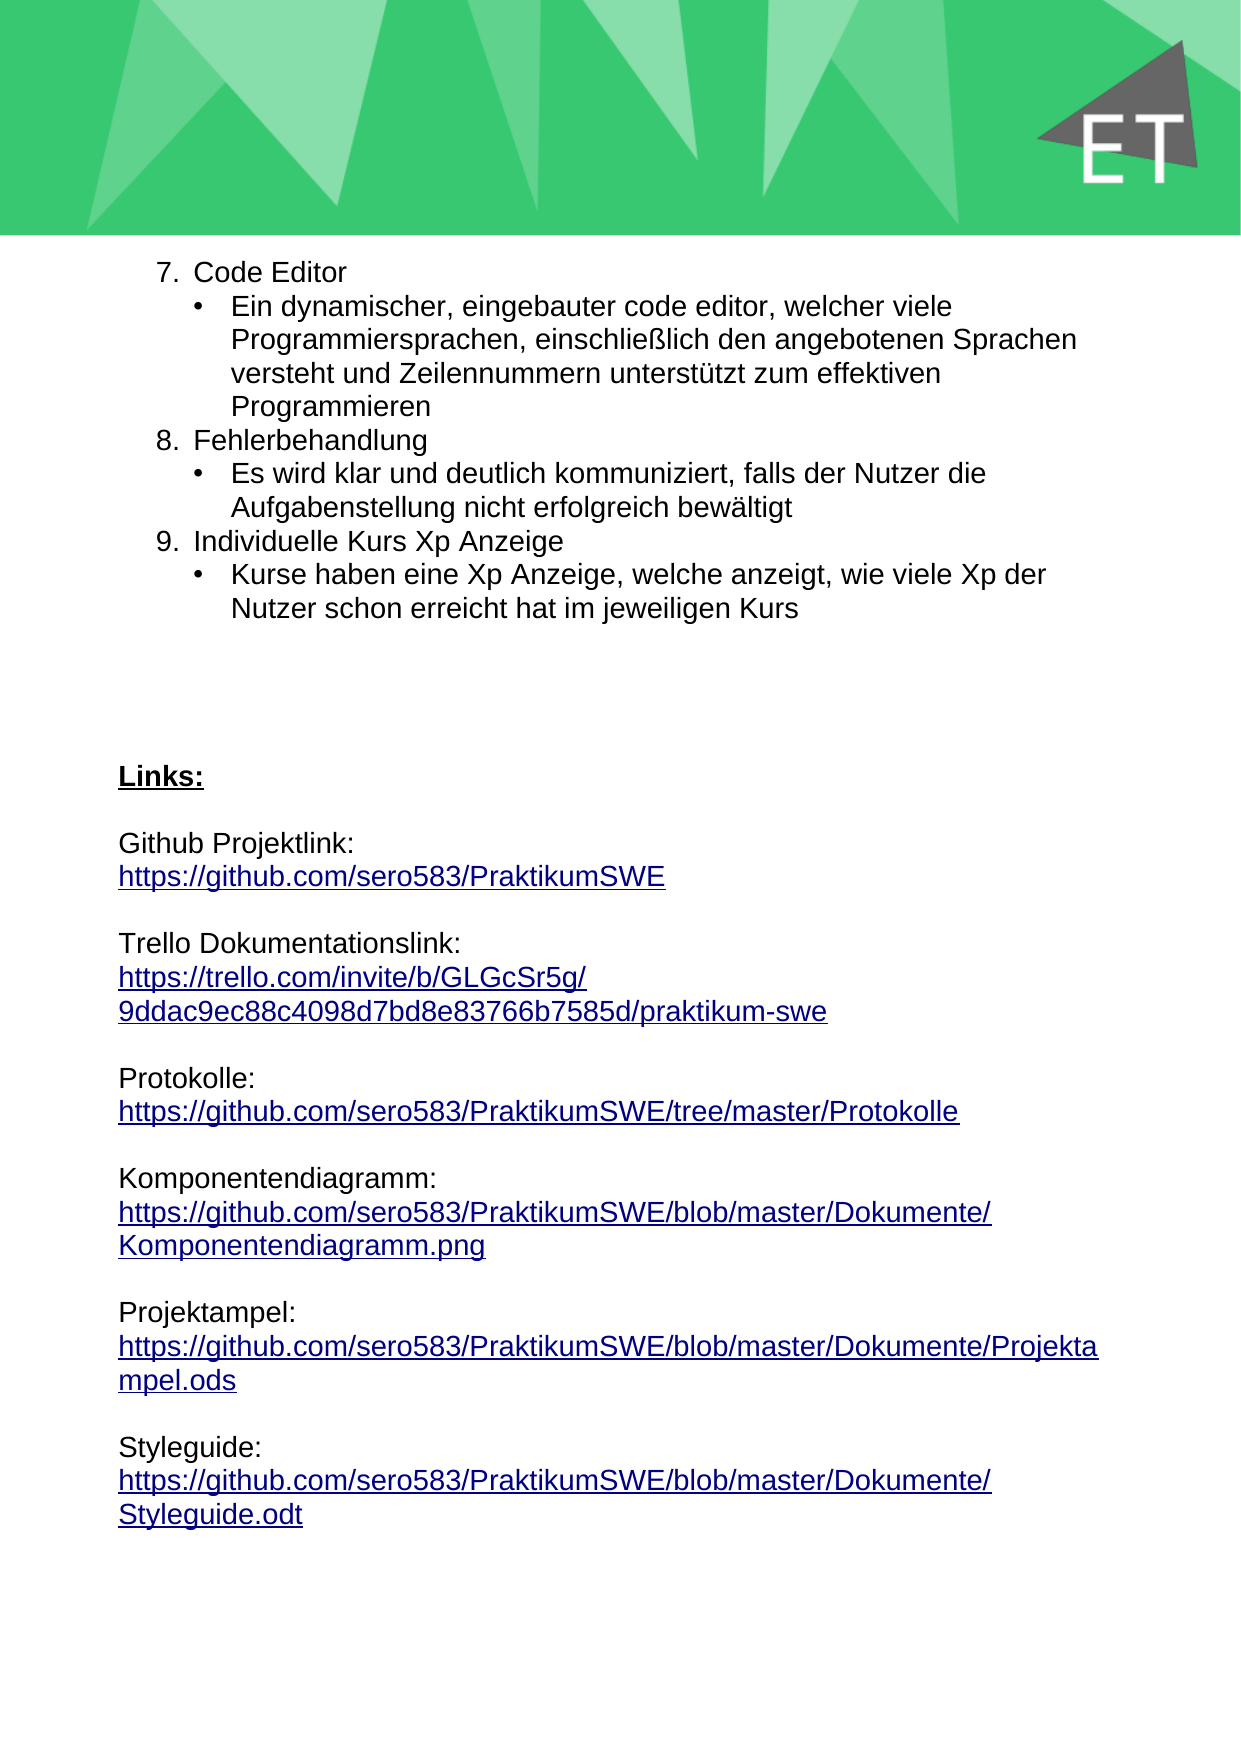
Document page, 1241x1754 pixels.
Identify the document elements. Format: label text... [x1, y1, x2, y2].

list Kurse haben eine Xp Anzeige, welche anzeigt, wie viele Xp der Nutzer schon erreicht hat im jeweiligen Kurs [193, 557, 1122, 624]
picture [0, 0, 1241, 1754]
text https://trello.com/invite/b/GLGcSr5g/9ddac9ec88c4098d7bd8e83766b7585d/praktikum-swe [118, 960, 1122, 1027]
text Projektampel: https://github.com/sero583/PraktikumSWE/blob/master/Dokumente/Projektampel.ods [118, 1295, 1122, 1396]
list Fehlerbehandlung [156, 423, 1122, 456]
text Trello Dokumentationslink: [118, 926, 1122, 960]
list Es wird klar und deutlich kommuniziert, falls der Nutzer die Aufgabenstellung nicht erfolgreich bewältigt [193, 456, 1122, 524]
list Individuelle Kurs Xp Anzeige [156, 524, 1122, 557]
list Ein dynamischer, eingebauter code editor, welcher viele Programmiersprachen, einschließlich den angebotenen Sprachen versteht und Zeilennummern unterstützt zum effektiven Programmieren [193, 288, 1122, 423]
list Code Editor [156, 255, 1122, 288]
text Komponentendiagramm: [118, 1161, 1122, 1195]
text Protokolle: [118, 1061, 1122, 1094]
text https://github.com/sero583/PraktikumSWE/tree/master/Protokolle [118, 1094, 1122, 1128]
text https://github.com/sero583/PraktikumSWE [118, 859, 1122, 893]
text https://github.com/sero583/PraktikumSWE/blob/master/Dokumente/Styleguide.odt [118, 1463, 1122, 1530]
text Github Projektlink: [118, 826, 1122, 859]
text https://github.com/sero583/PraktikumSWE/blob/master/Dokumente/Komponentendiagramm.png [118, 1195, 1122, 1262]
text Styleguide: [118, 1429, 1122, 1463]
text Links: [118, 759, 1122, 792]
